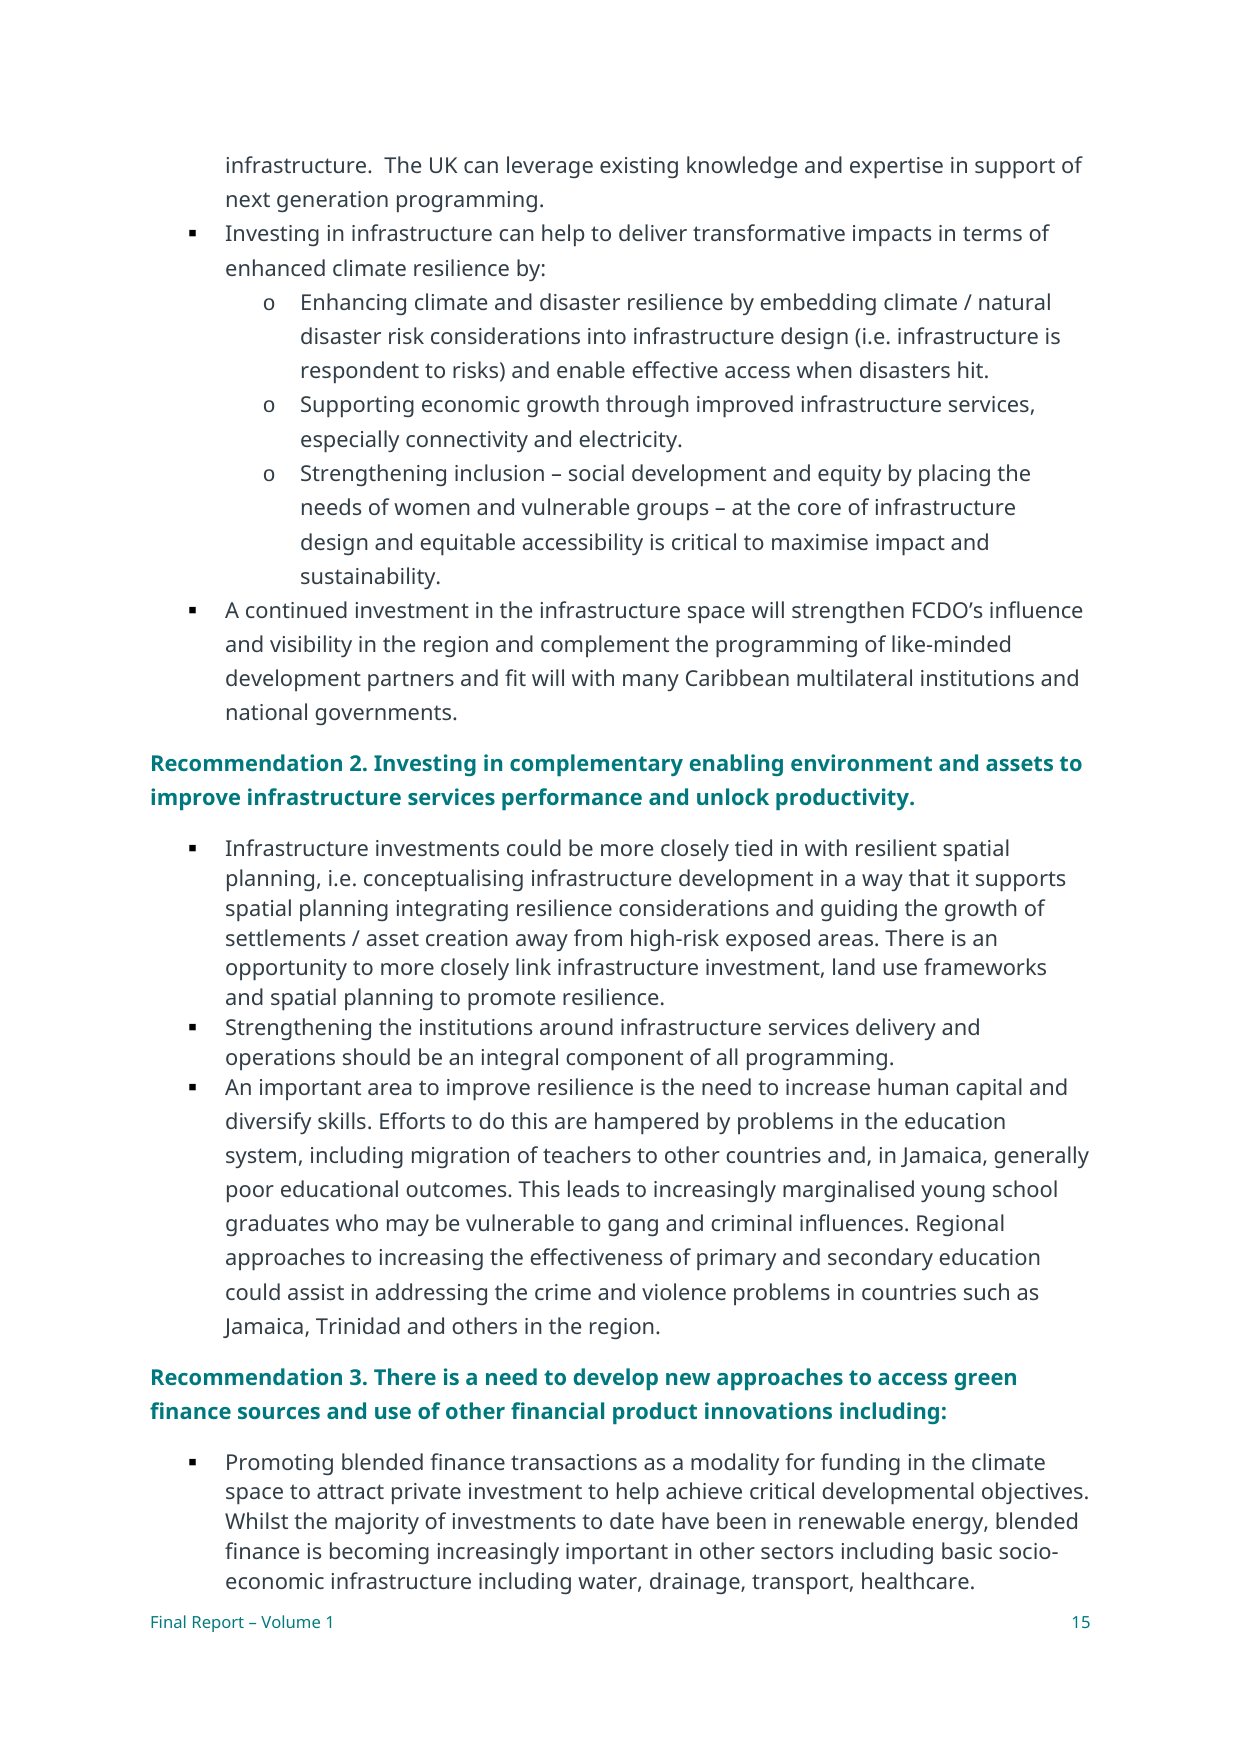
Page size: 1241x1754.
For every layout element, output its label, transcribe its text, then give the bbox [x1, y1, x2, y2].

list Investing in infrastructure can help to deliver transformative impacts in terms of enhanced climate resilience by: [187, 218, 1090, 282]
list Strengthening the institutions around infrastructure services delivery and operations should be an integral component of all programming. [187, 1012, 1090, 1071]
text Recommendation 2. Investing in complementary enabling environment and assets to improve infrastructure services performance and unlock productivity. [150, 748, 1090, 812]
list Supporting economic growth through improved infrastructure services, especially connectivity and electricity. [262, 389, 1090, 453]
list Enhancing climate and disaster resilience by embedding climate / natural disaster risk considerations into infrastructure design (i.e. infrastructure is respondent to risks) and enable effective access when disasters hit. [262, 287, 1090, 385]
list A continued investment in the infrastructure space will strengthen FCDO’s influence and visibility in the region and complement the programming of like-minded development partners and fit will with many Caribbean multilateral institutions and national governments. [187, 595, 1090, 727]
list infrastructure. The UK can leverage existing knowledge and expertise in support of next generation programming. [187, 150, 1090, 214]
list Promoting blended finance transactions as a modality for funding in the climate space to attract private investment to help achieve critical developmental objectives. Whilst the majority of investments to date have been in renewable energy, blended finance is becoming increasingly important in other sectors including basic socio-economic infrastructure including water, drainage, transport, healthcare. [187, 1446, 1090, 1595]
list Strengthening inclusion – social development and equity by placing the needs of women and vulnerable groups – at the core of infrastructure design and equitable accessibility is critical to maximise impact and sustainability. [262, 458, 1090, 590]
list Infrastructure investments could be more closely tied in with resilient spatial planning, i.e. conceptualising infrastructure development in a way that it supports spatial planning integrating resilience considerations and guiding the growth of settlements / asset creation away from high-risk exposed areas. There is an opportunity to more closely link infrastructure investment, land use frameworks and spatial planning to promote resilience. [187, 833, 1090, 1012]
text Recommendation 3. There is a need to develop new approaches to access green finance sources and use of other financial product innovations including: [150, 1361, 1090, 1425]
list An important area to improve resilience is the need to increase human capital and diversify skills. Efforts to do this are hampered by problems in the education system, including migration of teachers to other countries and, in Jamaica, generally poor educational outcomes. This leads to increasingly marginalised young school graduates who may be vulnerable to gang and criminal influences. Regional approaches to increasing the effectiveness of primary and secondary education could assist in addressing the crime and violence problems in countries such as Jamaica, Trinidad and others in the region. [187, 1071, 1090, 1340]
